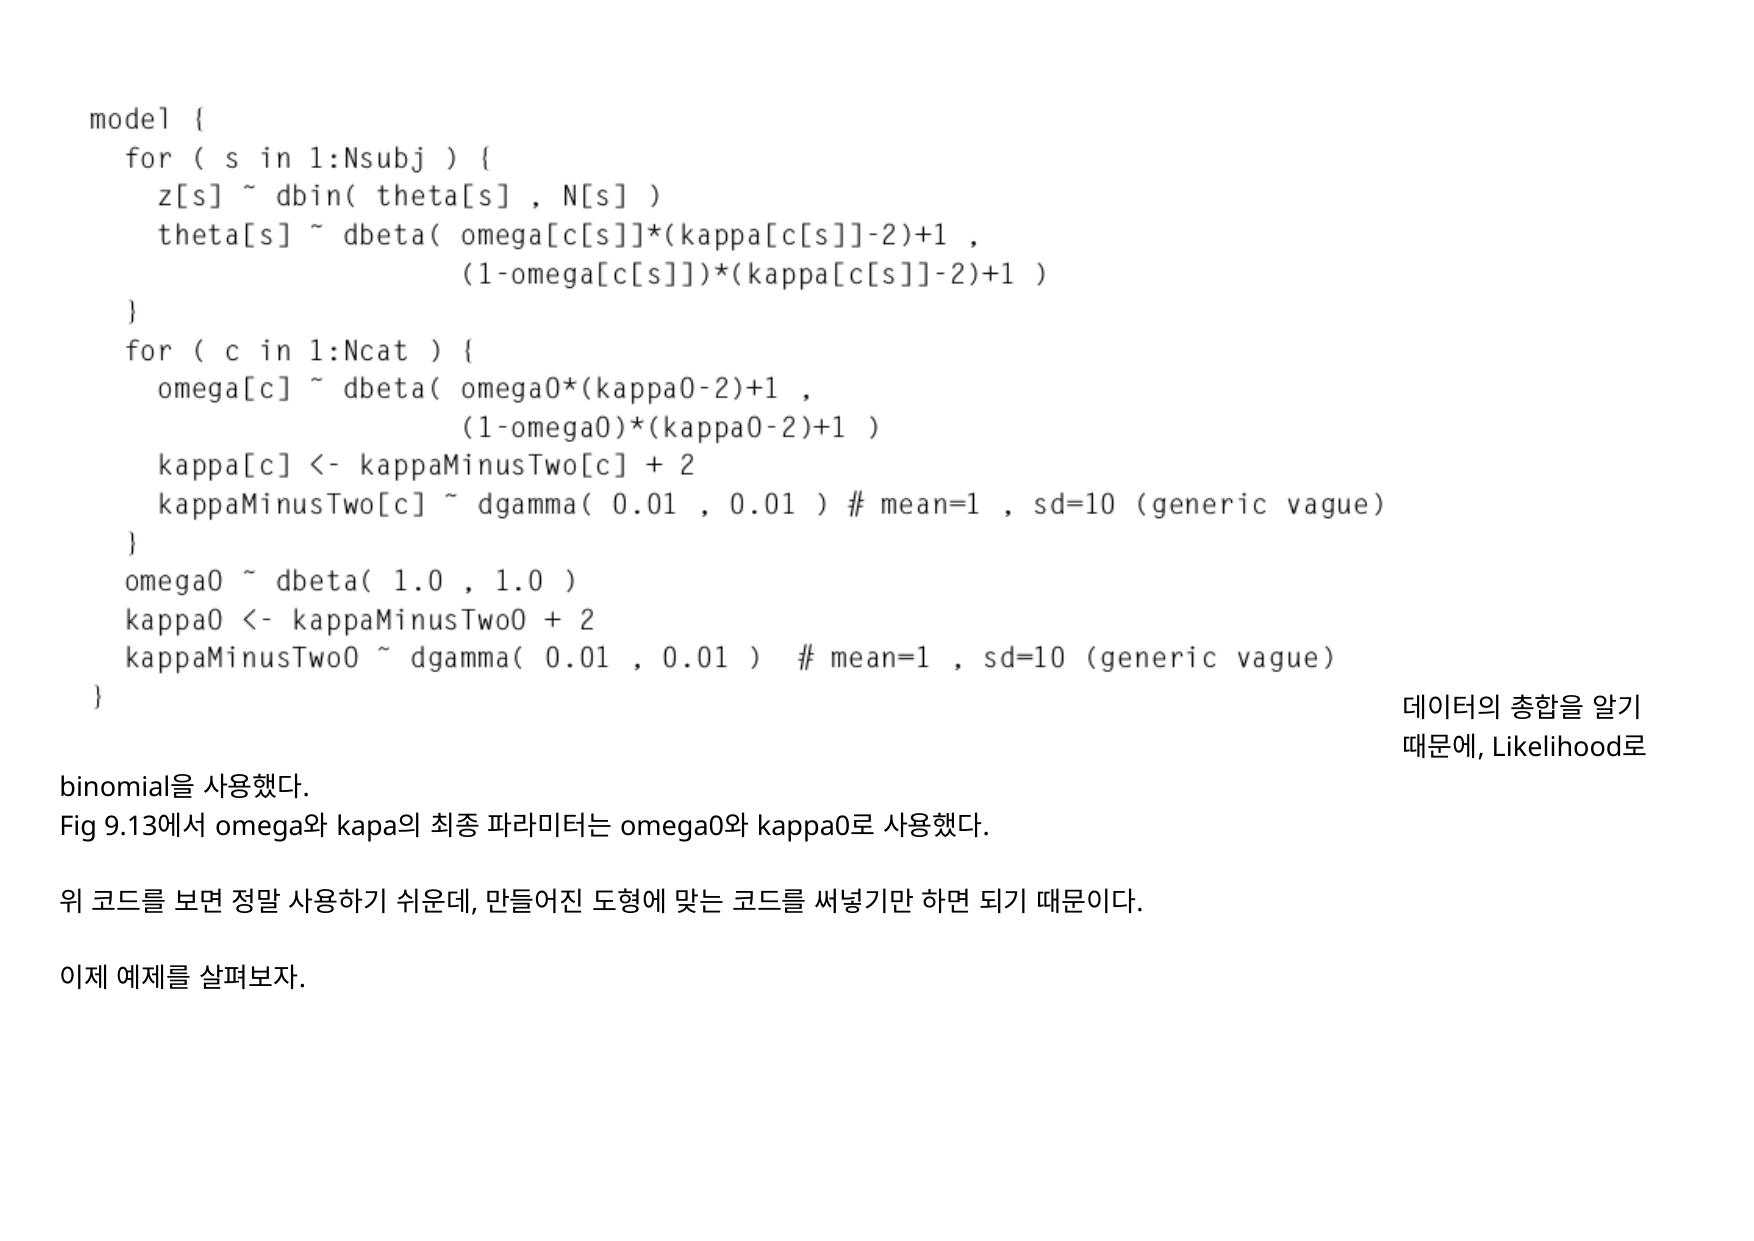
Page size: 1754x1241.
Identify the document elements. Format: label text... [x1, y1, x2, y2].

text Fig 9.13에서 omega와 kapa의 최종 파라미터는 omega0와 kappa0로 사용했다. [59, 804, 1695, 843]
text 데이터의 총합을 알기 때문에, Likelihood로 binomial을 사용했다. [59, 686, 1695, 804]
picture [74, 96, 1403, 730]
text 위 코드를 보면 정말 사용하기 쉬운데, 만들어진 도형에 맞는 코드를 써넣기만 하면 되기 때문이다. [59, 880, 1695, 919]
text 이제 예제를 살펴보자. [59, 956, 1695, 996]
